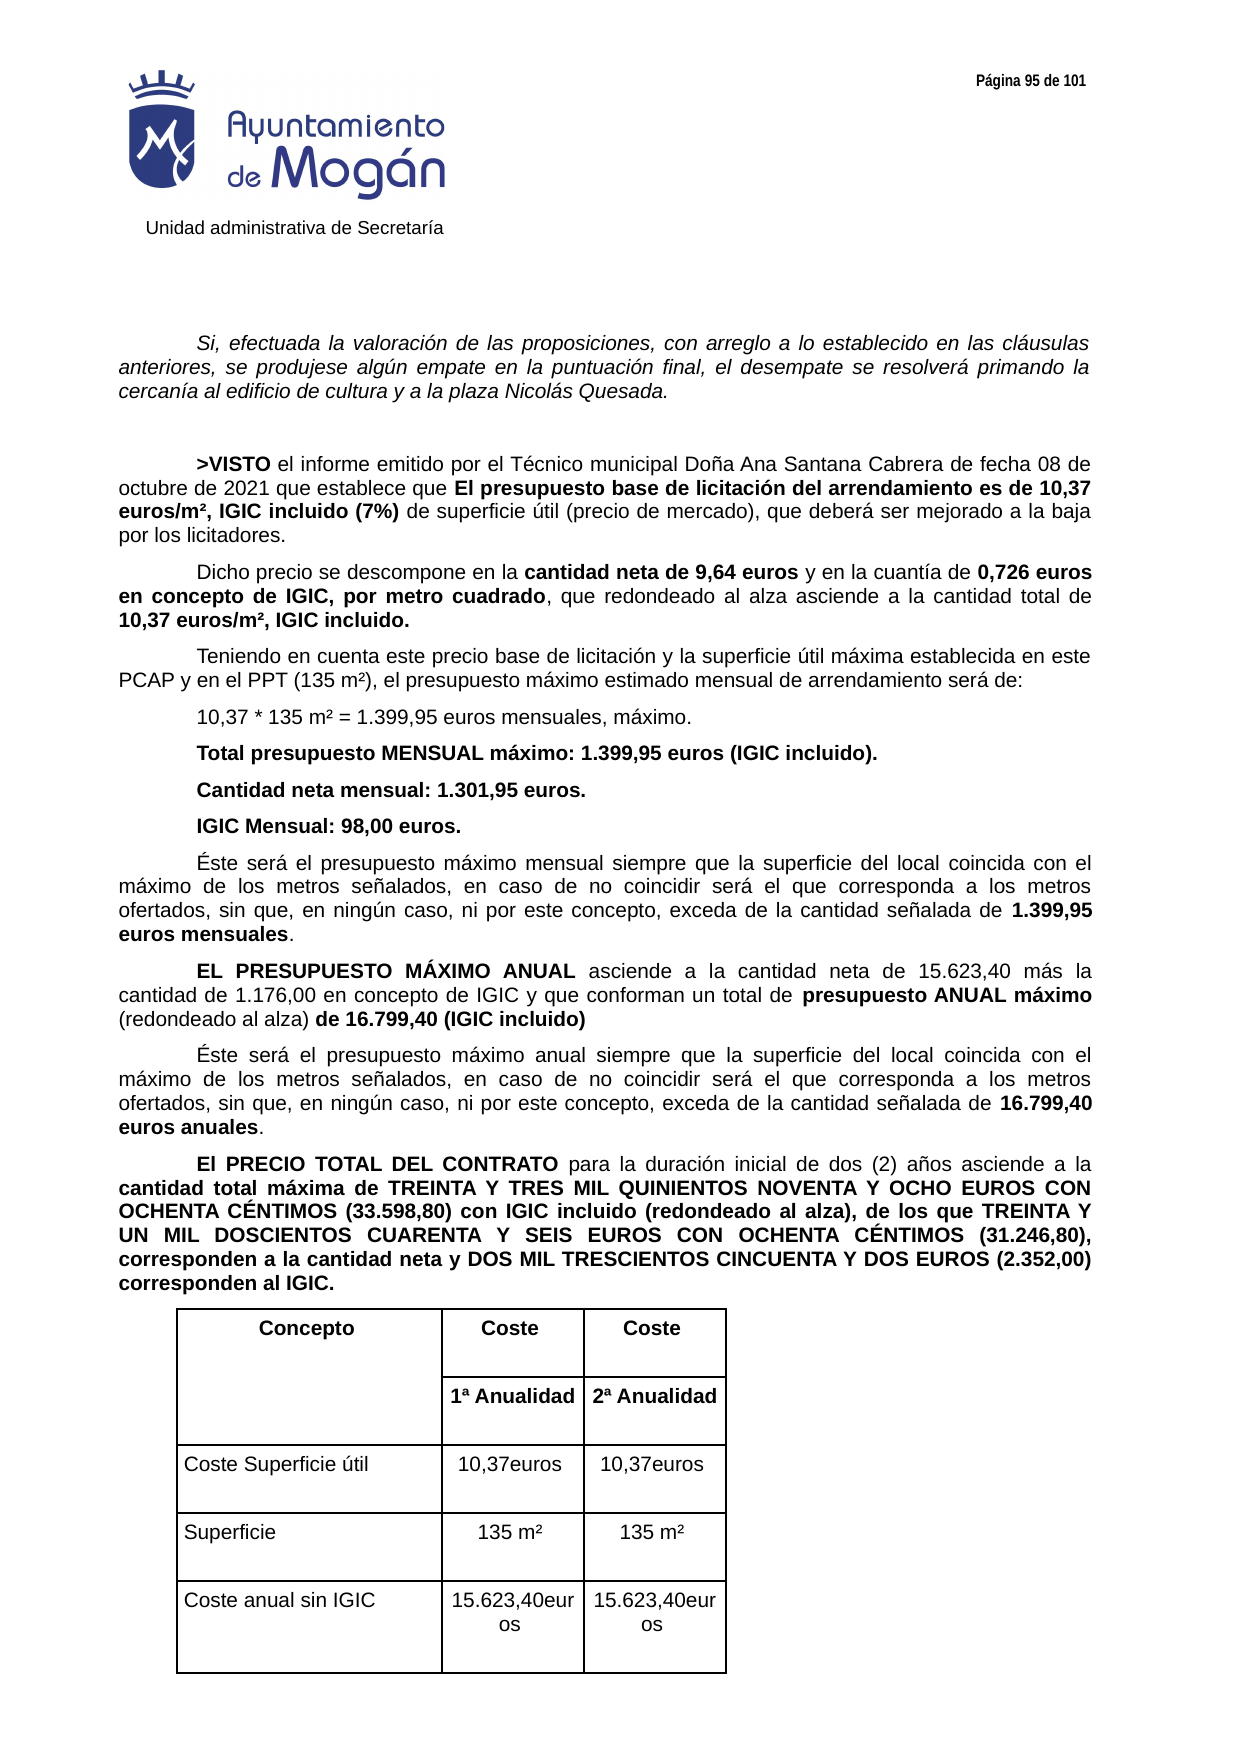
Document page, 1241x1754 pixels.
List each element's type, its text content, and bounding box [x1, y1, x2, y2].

table_cell 15.623,40euros [443, 1582, 583, 1672]
text EL PRESUPUESTO MÁXIMO ANUAL asciende a la cantidad neta de 15.623,40 más la cantidad de 1.176,00 en concepto de IGIC y que conforman un total de presupuesto ANUAL máximo (redondeado al alza) de 16.799,40 (IGIC incluido) [118, 959, 1092, 1031]
text Si, efectuada la valoración de las proposiciones, con arreglo a lo establecido en las cláusulas anteriores, se produjese algún empate en la puntuación final, el desempate se resolverá primando la cercanía al edificio de cultura y a la plaza Nicolás Quesada. [118, 331, 1092, 402]
picture [128, 70, 445, 206]
text Éste será el presupuesto máximo anual siempre que la superficie del local coincida con el máximo de los metros señalados, en caso de no coincidir será el que corresponda a los metros ofertados, sin que, en ningún caso, ni por este concepto, exceda de la cantidad señalada de 16.799,40 euros anuales. [118, 1043, 1092, 1139]
text >VISTO el informe emitido por el Técnico municipal Doña Ana Santana Cabrera de fecha 08 de octubre de 2021 que establece que El presupuesto base de licitación del arrendamiento es de 10,37 euros/m², IGIC incluido (7%) de superficie útil (precio de mercado), que deberá ser mejorado a la baja por los licitadores. [118, 451, 1092, 547]
table_cell 10,37euros [443, 1446, 583, 1512]
text Dicho precio se descompone en la cantidad neta de 9,64 euros y en la cuantía de 0,726 euros en concepto de IGIC, por metro cuadrado, que redondeado al alza asciende a la cantidad total de 10,37 euros/m², IGIC incluido. [118, 560, 1092, 632]
text Éste será el presupuesto máximo mensual siempre que la superficie del local coincida con el máximo de los metros señalados, en caso de no coincidir será el que corresponda a los metros ofertados, sin que, en ningún caso, ni por este concepto, exceda de la cantidad señalada de 1.399,95 euros mensuales. [118, 850, 1092, 946]
table_header Coste [443, 1310, 583, 1376]
text Total presupuesto MENSUAL máximo: 1.399,95 euros (IGIC incluido). [118, 741, 1092, 765]
table_cell Coste anual sin IGIC [178, 1582, 441, 1672]
text IGIC Mensual: 98,00 euros. [118, 814, 1092, 838]
table_cell 15.623,40euros [585, 1582, 725, 1672]
table_cell 10,37euros [585, 1446, 725, 1512]
table_cell 135 m² [443, 1514, 583, 1580]
table_cell 1ª Anualidad [443, 1378, 583, 1444]
table_cell 2ª Anualidad [585, 1378, 725, 1444]
text Cantidad neta mensual: 1.301,95 euros. [118, 777, 1092, 801]
text El PRECIO TOTAL DEL CONTRATO para la duración inicial de dos (2) años asciende a la cantidad total máxima de TREINTA Y TRES MIL QUINIENTOS NOVENTA Y OCHO EUROS CON OCHENTA CÉNTIMOS (33.598,80) con IGIC incluido (redondeado al alza), de los que TREINTA Y UN MIL DOSCIENTOS CUARENTA Y SEIS EUROS CON OCHENTA CÉNTIMOS (31.246,80), corresponden a la cantidad neta y DOS MIL TRESCIENTOS CINCUENTA Y DOS EUROS (2.352,00) corresponden al IGIC. [118, 1151, 1092, 1295]
table_cell Coste Superficie útil [178, 1446, 441, 1512]
table_cell 135 m² [585, 1514, 725, 1580]
text 10,37 * 135 m² = 1.399,95 euros mensuales, máximo. [118, 704, 1092, 728]
table_cell Superficie [178, 1514, 441, 1580]
table_header Coste [585, 1310, 725, 1376]
table_header Concepto [178, 1310, 441, 1444]
text Teniendo en cuenta este precio base de licitación y la superficie útil máxima establecida en este PCAP y en el PPT (135 m²), el presupuesto máximo estimado mensual de arrendamiento será de: [118, 644, 1092, 692]
